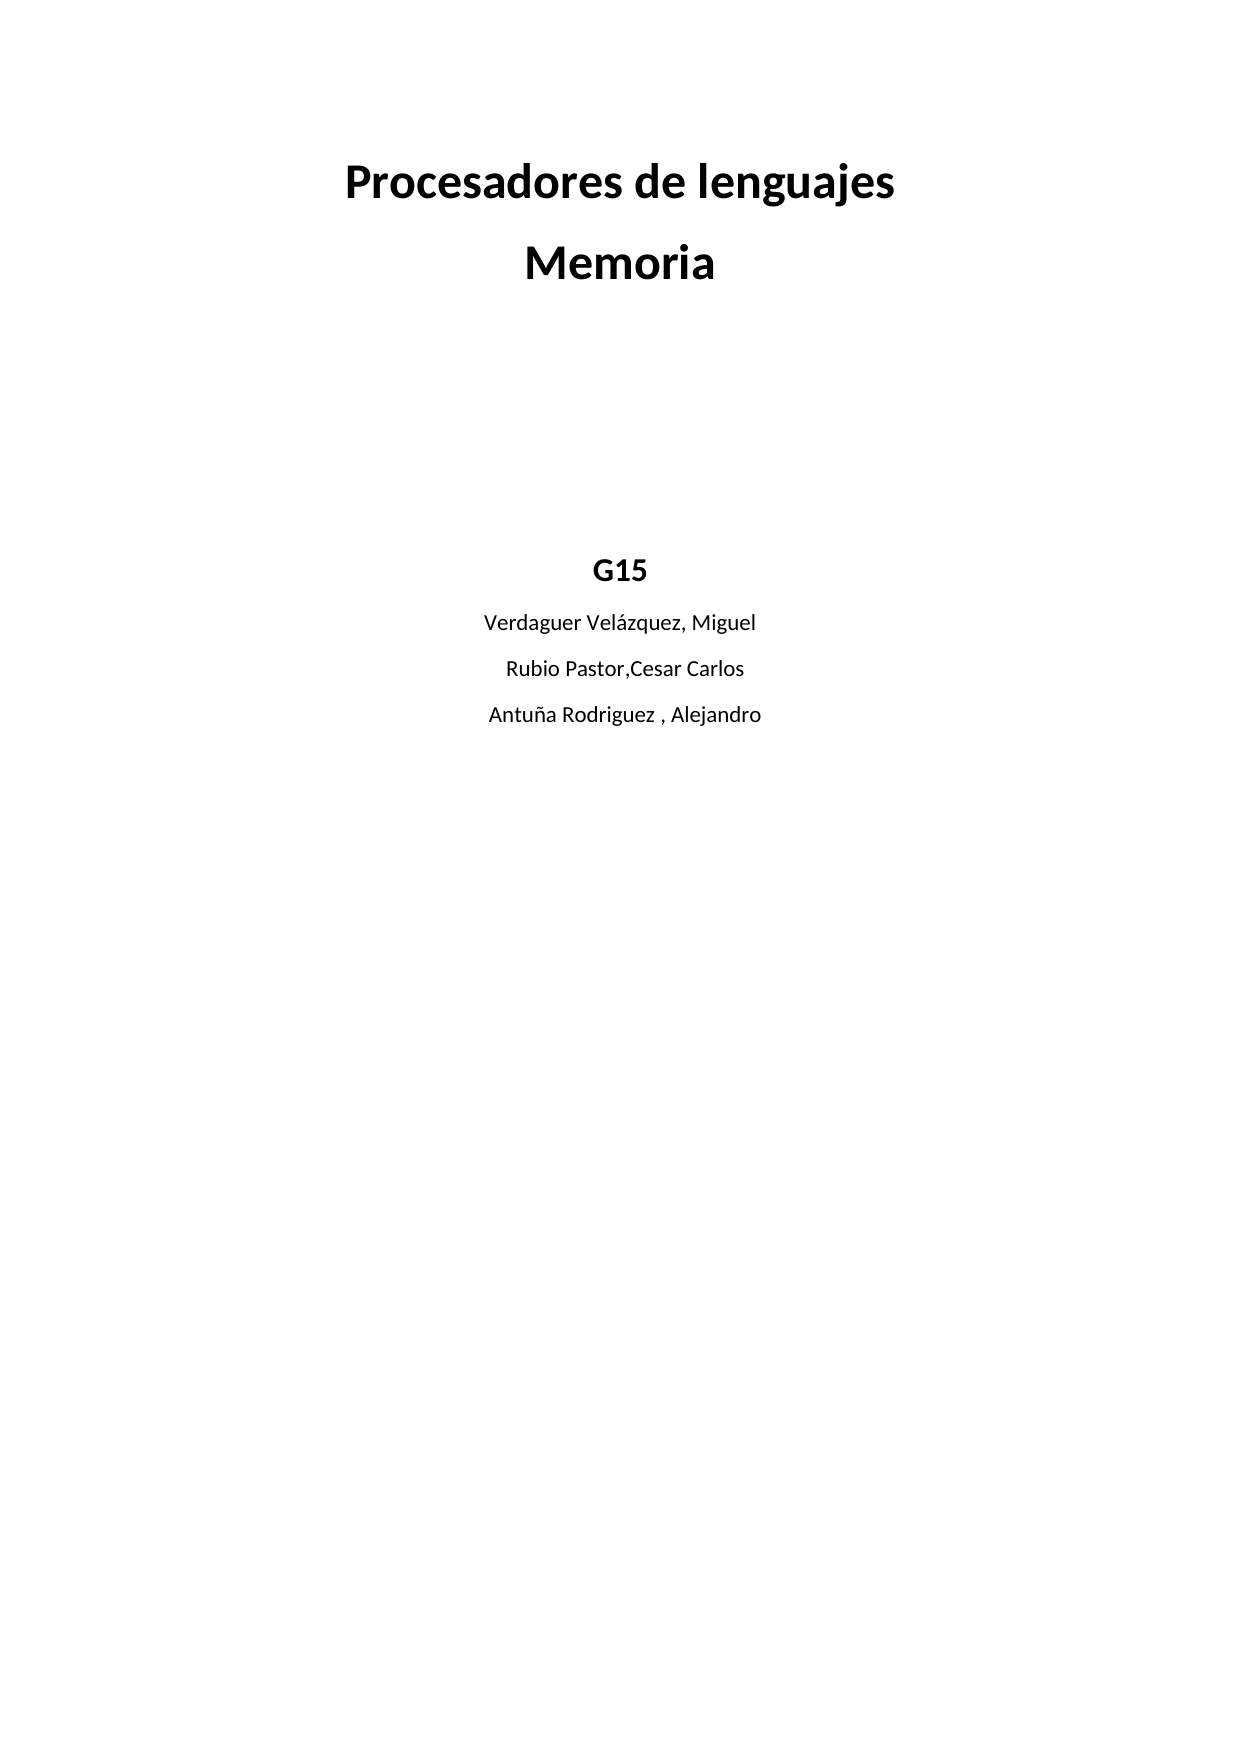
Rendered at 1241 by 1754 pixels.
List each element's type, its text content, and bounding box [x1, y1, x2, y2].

text Verdaguer Velázquez, Miguel [150, 608, 1090, 636]
text Rubio Pastor,Cesar Carlos [150, 654, 1090, 682]
text Antuña Rodriguez , Alejandro [150, 700, 1090, 728]
text G15 [150, 549, 1090, 590]
text Memoria [150, 231, 1090, 292]
text Procesadores de lenguajes [150, 150, 1090, 211]
